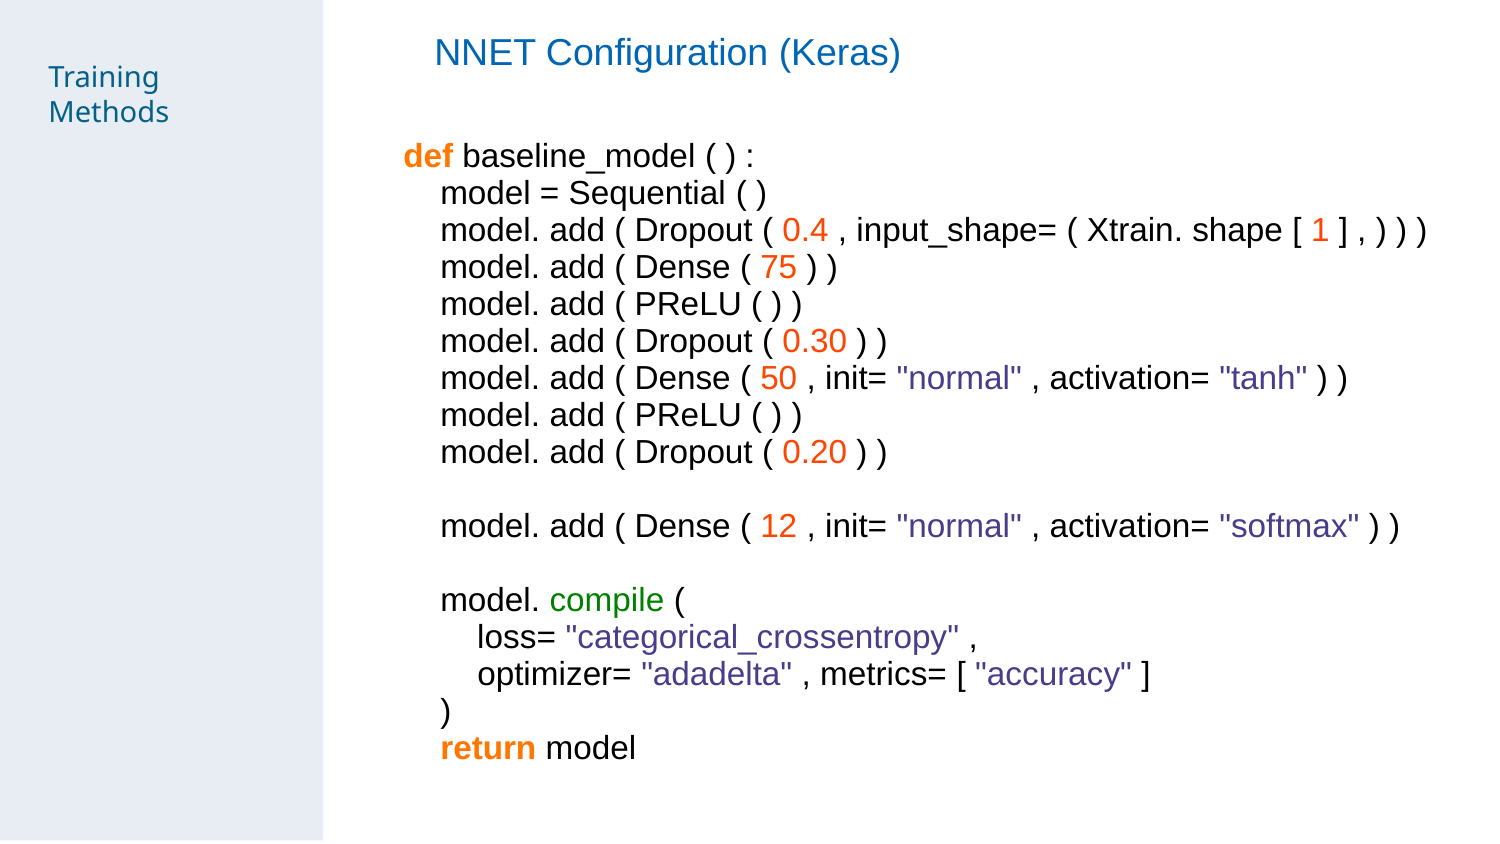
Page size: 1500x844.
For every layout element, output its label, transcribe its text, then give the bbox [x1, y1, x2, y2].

text_box Training Methods [33, 50, 292, 171]
text_box NNET Configuration (Keras) [419, 20, 1111, 130]
text_box def baseline_model ( ) : model = Sequential ( ) model. add ( Dropout ( 0.4 , input_shape= ( Xtrain. shape [ 1 ] , ) ) ) model. add ( Dense ( 75 ) ) model. add ( PReLU ( ) ) model. add ( Dropout ( 0.30 ) ) model. add ( Dense ( 50 , init= "normal" , activation= "tanh" ) ) model. add ( PReLU ( ) ) model. add ( Dropout ( 0.20 ) ) model. add ( Dense ( 12 , init= "normal" , activation= "softmax" ) ) model. compile ( loss= "categorical_crossentropy" , optimizer= "adadelta" , metrics= [ "accuracy" ] ) return model [388, 129, 1453, 844]
text_box [0, 0, 324, 841]
